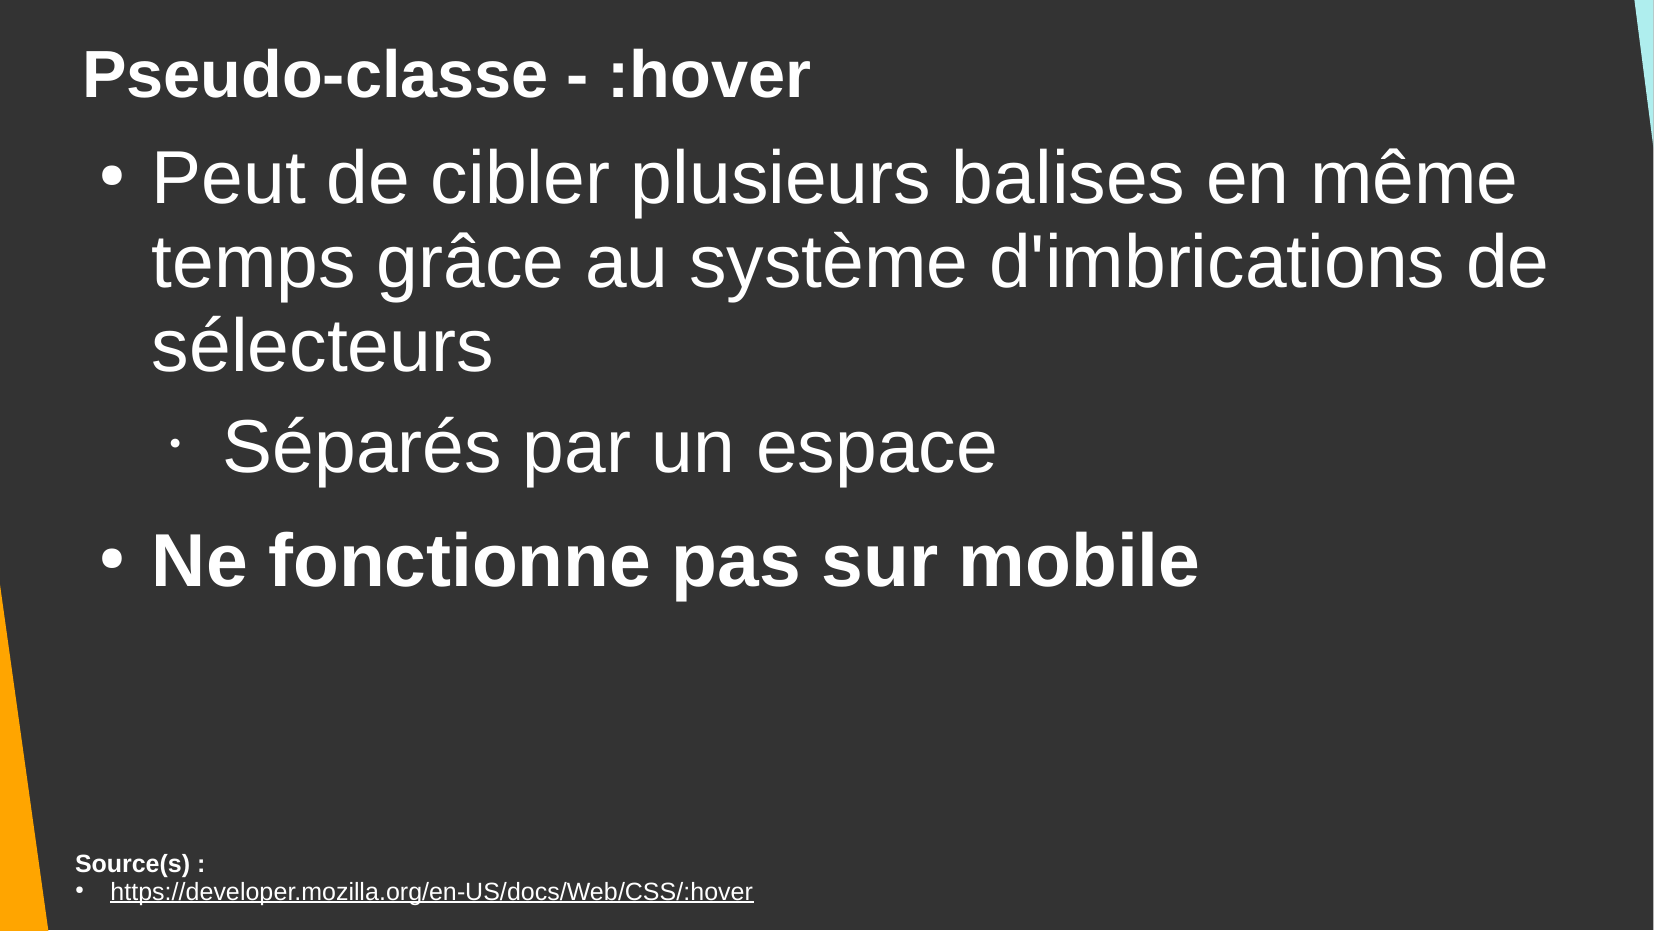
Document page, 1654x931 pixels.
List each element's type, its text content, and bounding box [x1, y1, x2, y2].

text_box [0, 584, 49, 931]
text_box [1634, 0, 1654, 153]
list Peut de cibler plusieurs balises en même temps grâce au système d'imbrications de sélecteurs Séparés par un espace Ne fonctionne pas sur mobile [80, 135, 1620, 733]
text_box Source(s) : https://developer.mozilla.org/en-US/docs/Web/CSS/:hover [60, 841, 1546, 913]
title Pseudo-classe - :hover [82, 37, 1571, 114]
